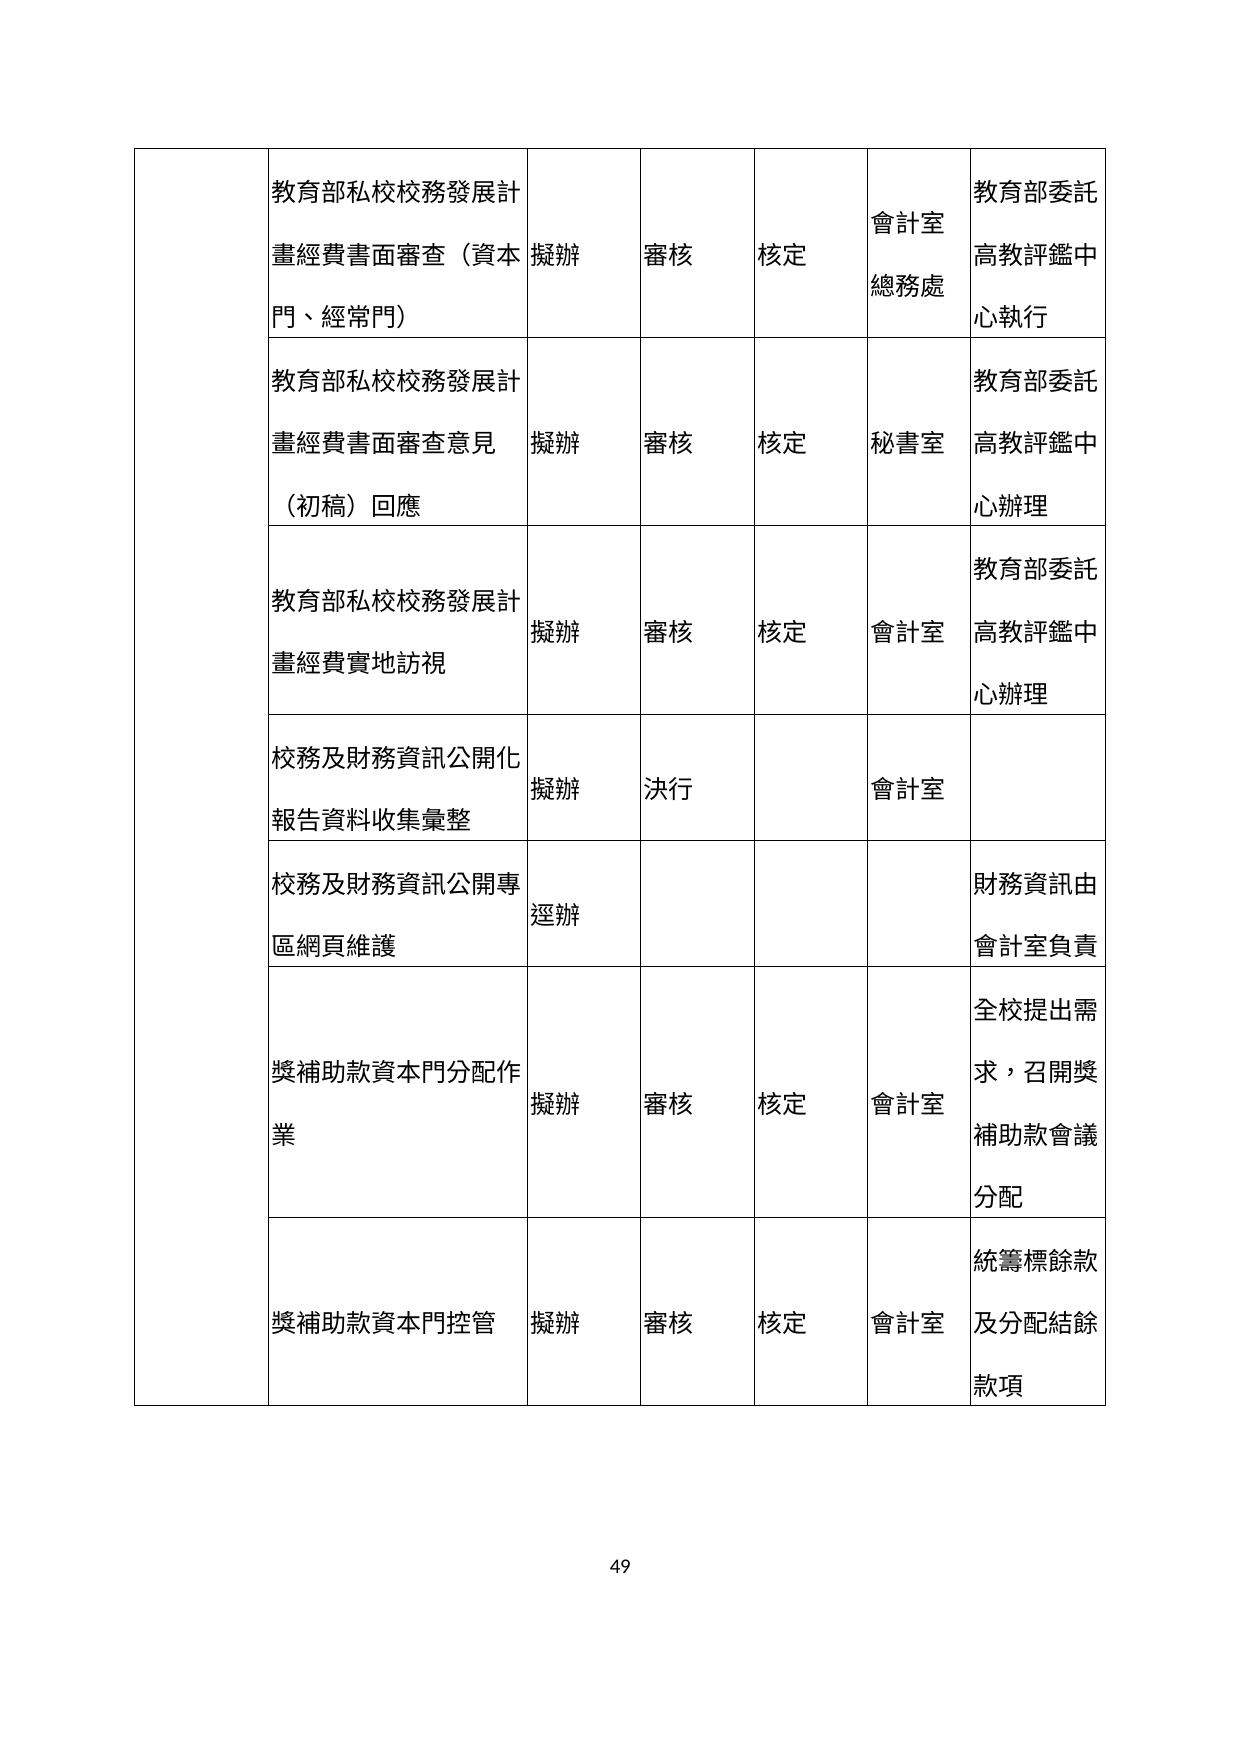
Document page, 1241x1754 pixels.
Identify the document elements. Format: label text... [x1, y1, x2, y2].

table_cell 獎補助款資本門控管 [269, 1218, 527, 1405]
table_cell 擬辦 [528, 149, 640, 337]
table_cell 會計室 [868, 715, 970, 840]
table_cell [641, 841, 754, 966]
table_cell 統籌標餘款及分配結餘款項 [971, 1218, 1105, 1405]
table_cell 擬辦 [528, 967, 640, 1217]
table_cell 核定 [755, 1218, 867, 1405]
table_cell 審核 [641, 1218, 754, 1405]
table_cell 教育部委託高教評鑑中心執行 [971, 149, 1105, 337]
table_cell 核定 [755, 149, 867, 337]
table_cell 校務及財務資訊公開專區網頁維護 [269, 841, 527, 966]
table_cell 擬辦 [528, 526, 640, 714]
table_cell 審核 [641, 149, 754, 337]
table_cell 會計室 [868, 526, 970, 714]
table_cell [755, 715, 867, 840]
table_cell 逕辦 [528, 841, 640, 966]
table_cell [868, 841, 970, 966]
table_cell 教育部私校校務發展計畫經費書面審查（資本門、經常門） [269, 149, 527, 337]
table_cell 秘書室 [868, 338, 970, 525]
table_cell 會計室 [868, 967, 970, 1217]
table_cell 核定 [755, 338, 867, 525]
table_cell 會計室 [868, 1218, 970, 1405]
table_cell 獎補助款資本門分配作業 [269, 967, 527, 1217]
table_cell 擬辦 [528, 1218, 640, 1405]
table_cell 教育部委託高教評鑑中心辦理 [971, 338, 1105, 525]
table_cell [755, 841, 867, 966]
table_cell 核定 [755, 526, 867, 714]
table_cell 決行 [641, 715, 754, 840]
table_cell 財務資訊由會計室負責 [971, 841, 1105, 966]
table_cell 審核 [641, 338, 754, 525]
table_cell 核定 [755, 967, 867, 1217]
table_cell 校務及財務資訊公開化報告資料收集彙整 [269, 715, 527, 840]
table_cell [135, 149, 268, 1405]
table_cell 教育部私校校務發展計畫經費實地訪視 [269, 526, 527, 714]
table_cell 教育部委託高教評鑑中心辦理 [971, 526, 1105, 714]
table_cell 審核 [641, 967, 754, 1217]
table_cell 會計室 總務處 [868, 149, 970, 337]
table_cell 擬辦 [528, 338, 640, 525]
table_cell 教育部私校校務發展計畫經費書面審查意見（初稿）回應 [269, 338, 527, 525]
table_cell 擬辦 [528, 715, 640, 840]
table_cell [971, 715, 1105, 840]
table_cell 全校提出需求，召開獎補助款會議分配 [971, 967, 1105, 1217]
table_cell 審核 [641, 526, 754, 714]
